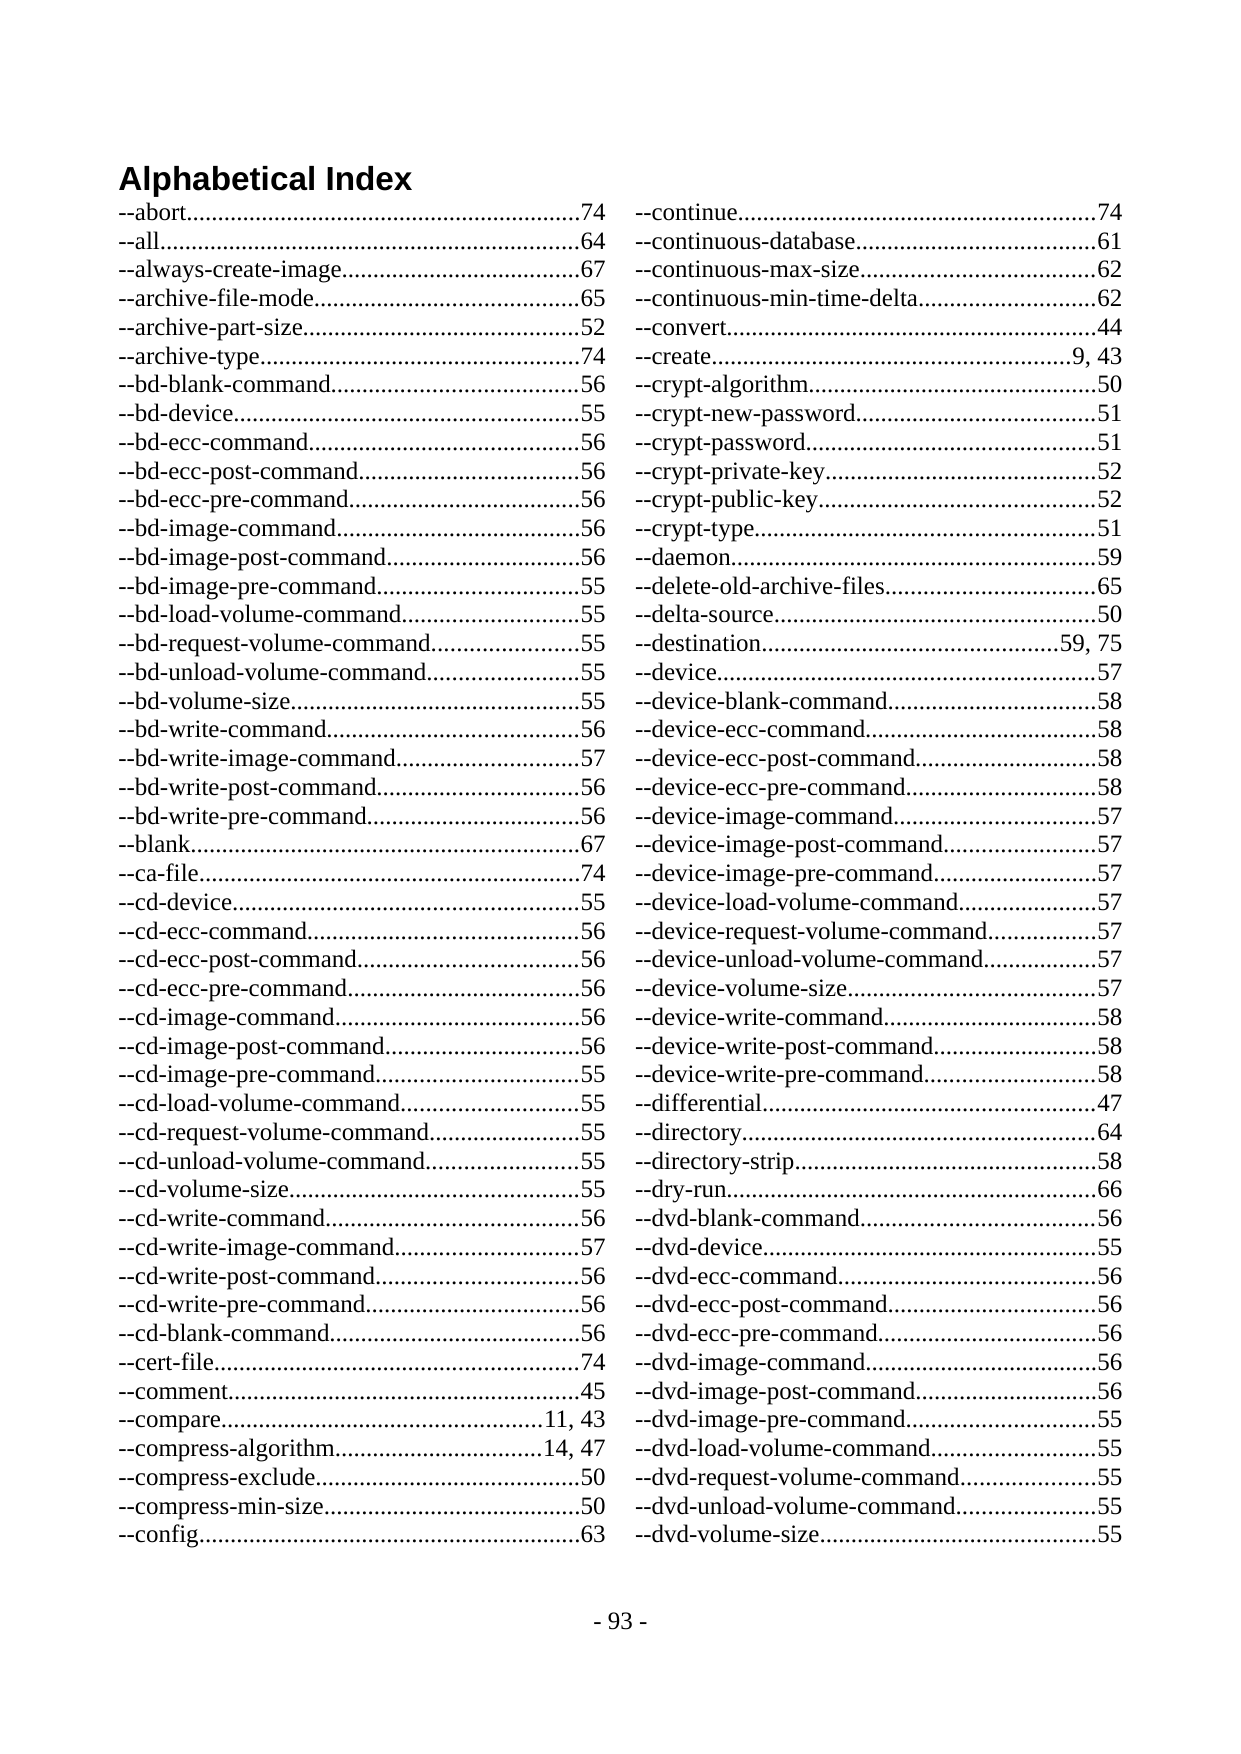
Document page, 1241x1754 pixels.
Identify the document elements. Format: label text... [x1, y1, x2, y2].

text --continuous-max-size 62 [635, 254, 1122, 283]
text --delta-source 50 [635, 599, 1122, 628]
text --compare 11, 43 [118, 1404, 605, 1433]
text --bd-request-volume-command 55 [118, 628, 605, 657]
text --cd-write-command 56 [118, 1203, 605, 1232]
text --differential 47 [635, 1088, 1122, 1117]
text --bd-write-image-command 57 [118, 743, 605, 772]
text --cd-write-pre-command 56 [118, 1289, 605, 1318]
text --device-image-pre-command 57 [635, 858, 1122, 887]
text --dvd-image-pre-command 55 [635, 1404, 1122, 1433]
text --cd-ecc-post-command 56 [118, 944, 605, 973]
text --all 64 [118, 226, 605, 254]
text --config 63 [118, 1519, 605, 1548]
text --bd-image-command 56 [118, 513, 605, 542]
text --crypt-public-key 52 [635, 484, 1122, 513]
text --compress-exclude 50 [118, 1462, 605, 1491]
text --cd‑blank-command 56 [118, 1318, 605, 1347]
text --dvd-device 55 [635, 1232, 1122, 1261]
text --directory-strip 58 [635, 1146, 1122, 1174]
text --cd-load-volume-command 55 [118, 1088, 605, 1117]
text --bd-write-command 56 [118, 714, 605, 743]
text --bd-ecc-command 56 [118, 427, 605, 456]
text --device-write-pre-command 58 [635, 1059, 1122, 1088]
text --device-image-command 57 [635, 801, 1122, 829]
text --bd-write-post-command 56 [118, 772, 605, 801]
text --continuous-min-time-delta 62 [635, 283, 1122, 312]
text --bd-device 55 [118, 398, 605, 427]
text --device-volume-size 57 [635, 973, 1122, 1002]
text --crypt-algorithm 50 [635, 369, 1122, 398]
text --cd-unload-volume-command 55 [118, 1146, 605, 1174]
text --crypt-new-password 51 [635, 398, 1122, 427]
text --bd-blank-command 56 [118, 369, 605, 398]
text --cd-image-post-command 56 [118, 1031, 605, 1059]
text --compress-algorithm 14, 47 [118, 1433, 605, 1462]
text --dvd-image-post-command 56 [635, 1376, 1122, 1404]
text --crypt-private-key 52 [635, 456, 1122, 484]
text --compress-min-size 50 [118, 1491, 605, 1519]
subtitle Alphabetical Index [118, 159, 1122, 197]
text --abort 74 [118, 197, 605, 226]
text --dvd-ecc-pre-command 56 [635, 1318, 1122, 1347]
text --daemon 59 [635, 542, 1122, 571]
text --bd-write-pre-command 56 [118, 801, 605, 829]
text --device-ecc-command 58 [635, 714, 1122, 743]
text --device-write-command 58 [635, 1002, 1122, 1031]
text --device-write-post-command 58 [635, 1031, 1122, 1059]
text --archive-part-size 52 [118, 312, 605, 341]
text --device-image-post-command 57 [635, 829, 1122, 858]
text --continuous-database 61 [635, 226, 1122, 254]
text --dvd-ecc-post-command 56 [635, 1289, 1122, 1318]
text --delete-old-archive-files 65 [635, 571, 1122, 599]
text --cd-ecc-pre-command 56 [118, 973, 605, 1002]
text --bd-image-pre-command 55 [118, 571, 605, 599]
text --cert-file 74 [118, 1347, 605, 1376]
text --device-unload-volume-command 57 [635, 944, 1122, 973]
text --cd-ecc-command 56 [118, 916, 605, 944]
text --device-blank-command 58 [635, 686, 1122, 714]
text --dvd-unload-volume-command 55 [635, 1491, 1122, 1519]
text --bd-load-volume-command 55 [118, 599, 605, 628]
text --dvd-image-command 56 [635, 1347, 1122, 1376]
text --destination 59, 75 [635, 628, 1122, 657]
text --dvd-load-volume-command 55 [635, 1433, 1122, 1462]
text --cd-image-pre-command 55 [118, 1059, 605, 1088]
text --crypt-password 51 [635, 427, 1122, 456]
text --bd-ecc-pre-command 56 [118, 484, 605, 513]
text --cd-request-volume-command 55 [118, 1117, 605, 1146]
text --convert 44 [635, 312, 1122, 341]
text --bd-ecc-post-command 56 [118, 456, 605, 484]
text --cd-write-post-command 56 [118, 1261, 605, 1289]
text --bd-unload-volume-command 55 [118, 657, 605, 686]
text --archive-type 74 [118, 341, 605, 369]
text --crypt-type 51 [635, 513, 1122, 542]
text --cd-write-image-command 57 [118, 1232, 605, 1261]
text --device-request-volume-command 57 [635, 916, 1122, 944]
text --archive-file-mode 65 [118, 283, 605, 312]
text --cd-volume-size 55 [118, 1174, 605, 1203]
text --create 9, 43 [635, 341, 1122, 369]
text --bd-volume-size 55 [118, 686, 605, 714]
text --device 57 [635, 657, 1122, 686]
text --bd-image-post-command 56 [118, 542, 605, 571]
text --device-ecc-pre-command 58 [635, 772, 1122, 801]
text --dvd-blank-command 56 [635, 1203, 1122, 1232]
text --cd-image-command 56 [118, 1002, 605, 1031]
text --blank 67 [118, 829, 605, 858]
text --ca-file 74 [118, 858, 605, 887]
text --continue 74 [635, 197, 1122, 226]
text --dry-run 66 [635, 1174, 1122, 1203]
text --device-load-volume-command 57 [635, 887, 1122, 916]
text --cd-device 55 [118, 887, 605, 916]
text --directory 64 [635, 1117, 1122, 1146]
text --dvd-request-volume-command 55 [635, 1462, 1122, 1491]
text --comment 45 [118, 1376, 605, 1404]
text --device-ecc-post-command 58 [635, 743, 1122, 772]
text --dvd-ecc-command 56 [635, 1261, 1122, 1289]
text --always-create-image 67 [118, 254, 605, 283]
text --dvd-volume-size 55 [635, 1519, 1122, 1548]
